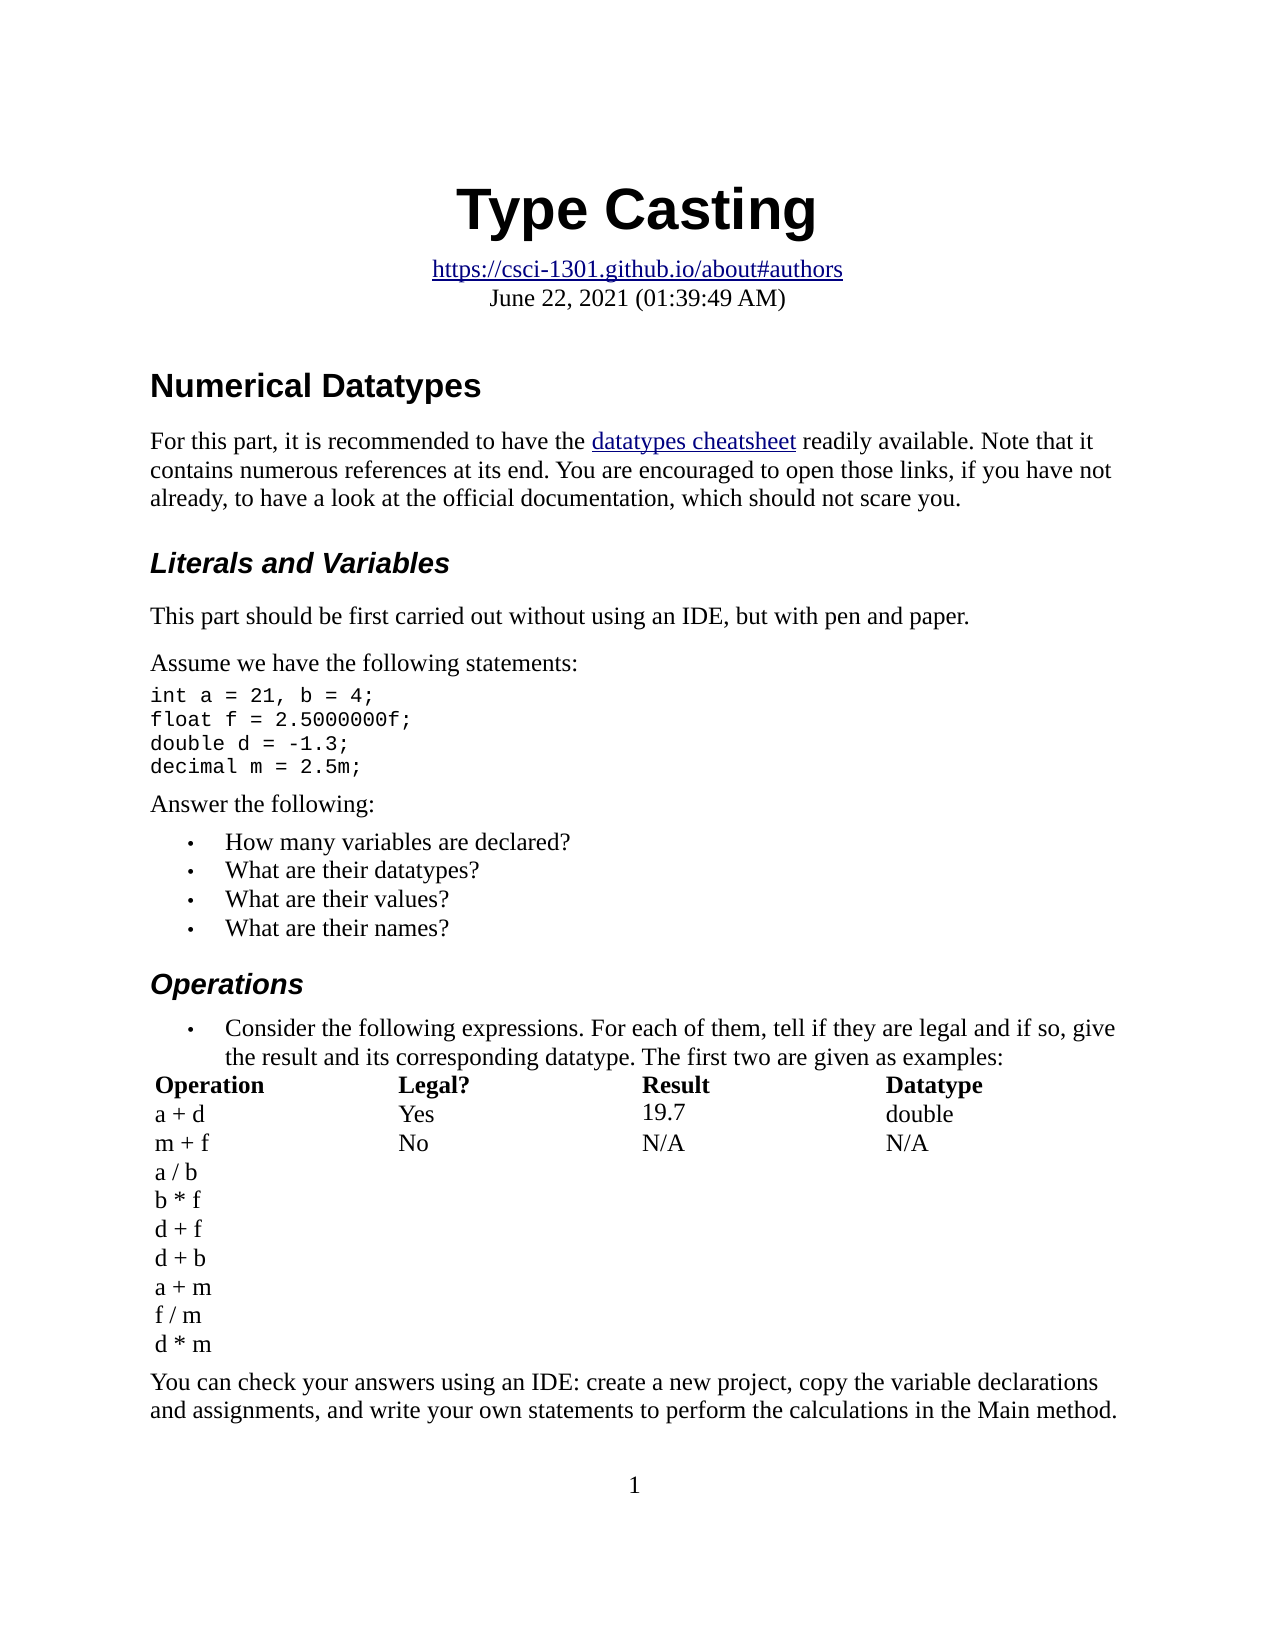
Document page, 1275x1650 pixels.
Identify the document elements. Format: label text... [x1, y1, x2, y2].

text For this part, it is recommended to have the datatypes cheatsheet readily available. Note that it contains numerous references at its end. You are encouraged to open those links, if you have not already, to have a look at the official documentation, which should not scare you. [150, 426, 1125, 512]
table_cell [881, 1329, 1125, 1358]
table_header Legal? [394, 1070, 637, 1099]
table_cell [881, 1214, 1125, 1243]
text This part should be first carried out without using an IDE, but with pen and paper. [150, 601, 1125, 630]
table_cell [394, 1329, 637, 1358]
table_cell [881, 1185, 1125, 1214]
table_cell double [881, 1099, 1125, 1128]
table_cell [394, 1214, 637, 1243]
subtitle Operations [150, 967, 1125, 1000]
table_cell a + m [150, 1272, 394, 1300]
text float f = 2.5000000f; [150, 709, 1125, 733]
table_cell [394, 1185, 637, 1214]
table_cell d * m [150, 1329, 394, 1358]
text You can check your answers using an IDE: create a new project, copy the variable declarations and assignments, and write your own statements to perform the calculations in the Main method. [150, 1367, 1125, 1424]
list Consider the following expressions. For each of them, tell if they are legal and if so, give the result and its corresponding datatype. The first two are given as examples: [187, 1013, 1125, 1070]
table_cell [881, 1272, 1125, 1300]
table_header Result [638, 1070, 881, 1099]
table_cell m + f [150, 1128, 394, 1157]
table_cell [394, 1157, 637, 1185]
subtitle Numerical Datatypes [150, 366, 1125, 404]
table_cell [881, 1157, 1125, 1185]
table_cell f / m [150, 1300, 394, 1329]
table_cell [638, 1185, 881, 1214]
text int a = 21, b = 4; [150, 686, 1125, 709]
subtitle Literals and Variables [150, 546, 1125, 580]
table_cell d + b [150, 1243, 394, 1272]
table_header Datatype [881, 1070, 1125, 1099]
title Type Casting [150, 175, 1125, 242]
list What are their values? [187, 884, 1125, 913]
list What are their datatypes? [187, 856, 1125, 884]
table_cell N/A [881, 1128, 1125, 1157]
text decimal m = 2.5m; [150, 756, 1125, 780]
table_cell [881, 1243, 1125, 1272]
table_cell [638, 1099, 881, 1128]
table_cell a + d [150, 1099, 394, 1128]
text double d = -1.3; [150, 733, 1125, 756]
table_header Operation [150, 1070, 394, 1099]
table_cell [394, 1272, 637, 1300]
table_cell [638, 1329, 881, 1358]
list What are their names? [187, 913, 1125, 942]
text Answer the following: [150, 789, 1125, 818]
text https://csci-1301.github.io/about#authors [150, 254, 1125, 283]
table_cell b * f [150, 1185, 394, 1214]
table_cell d + f [150, 1214, 394, 1243]
table_cell [881, 1300, 1125, 1329]
table_cell [638, 1243, 881, 1272]
table_cell [638, 1214, 881, 1243]
table_cell Yes [394, 1099, 637, 1128]
table_cell No [394, 1128, 637, 1157]
list How many variables are declared? [187, 827, 1125, 856]
table_cell [638, 1272, 881, 1300]
table_cell [638, 1300, 881, 1329]
table_cell a / b [150, 1157, 394, 1185]
table_cell [394, 1300, 637, 1329]
table_cell [638, 1157, 881, 1185]
text June 22, 2021 (01:39:49 AM) [150, 283, 1125, 312]
text Assume we have the following statements: [150, 648, 1125, 677]
table_cell [394, 1243, 637, 1272]
table_cell N/A [638, 1128, 881, 1157]
